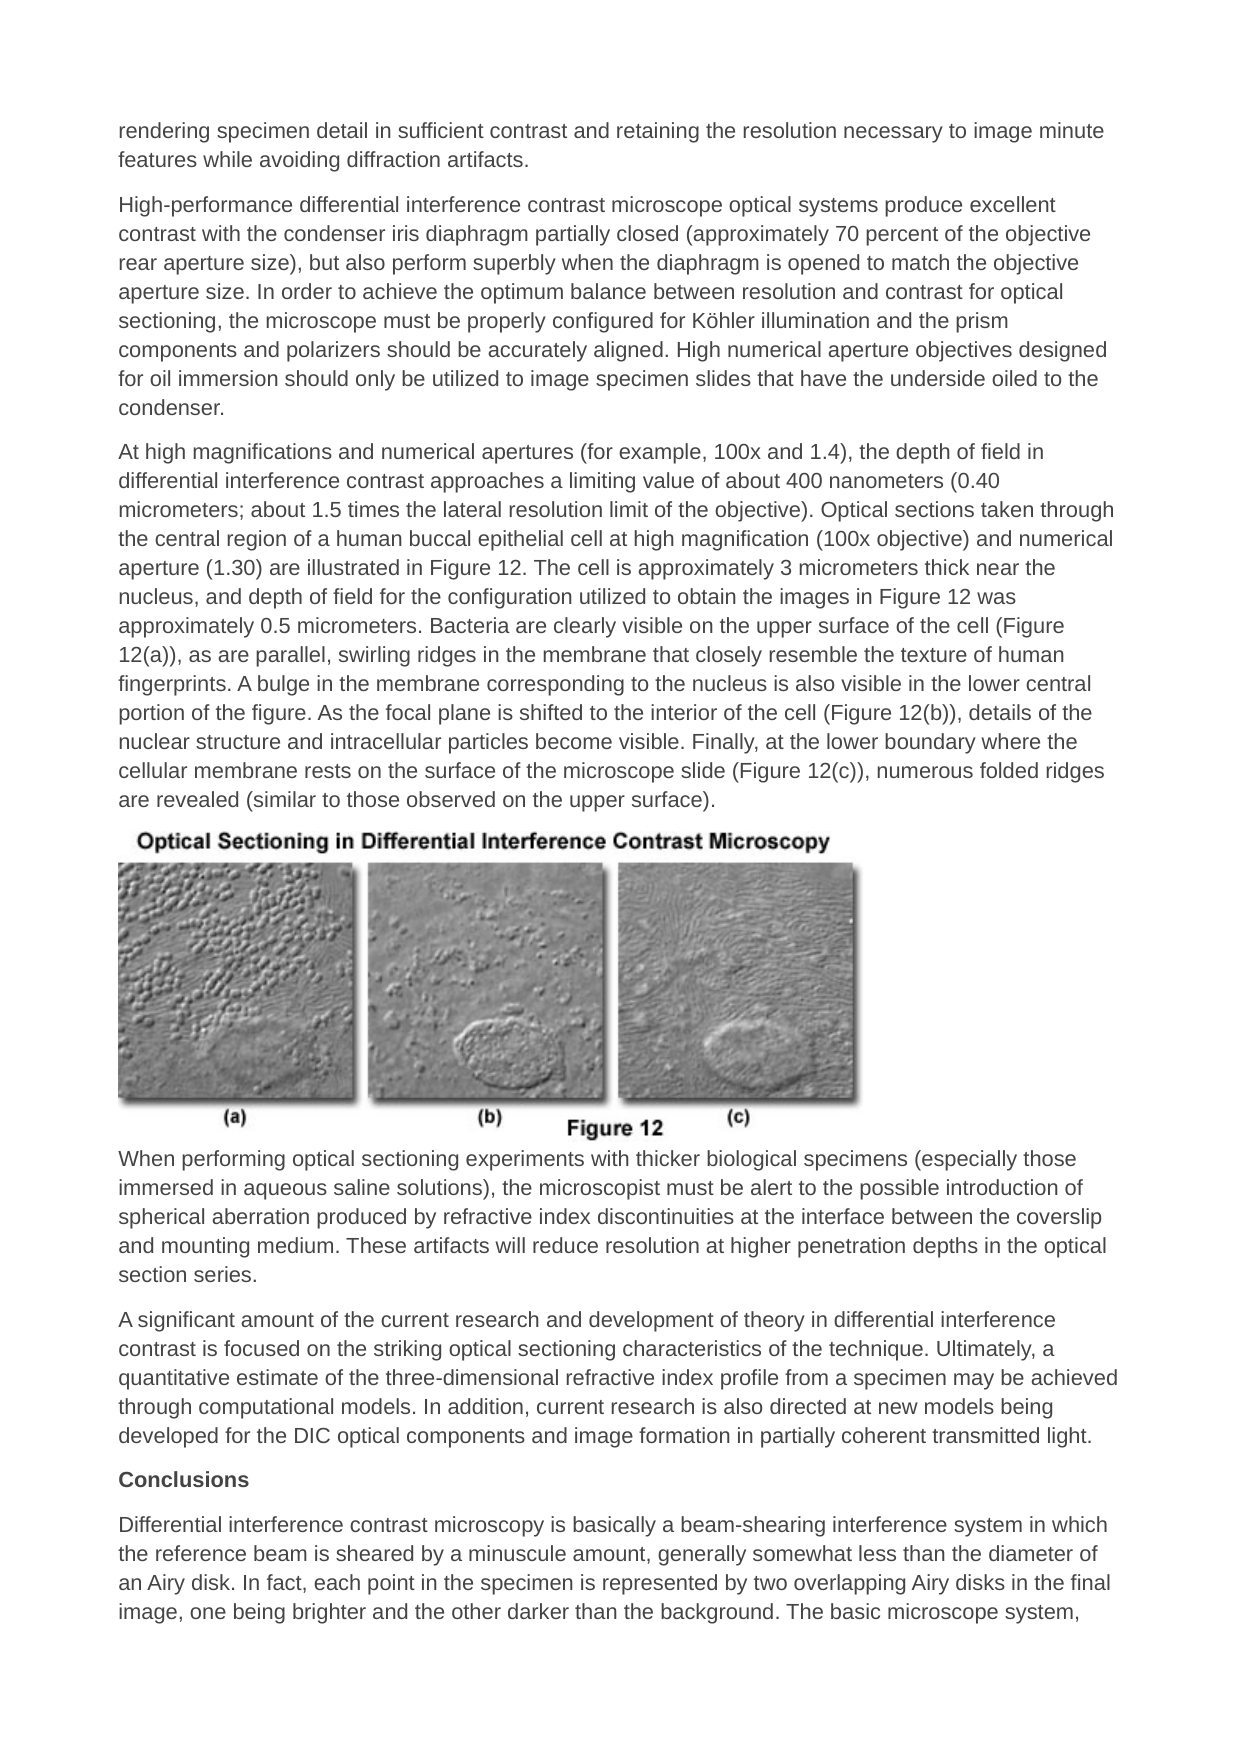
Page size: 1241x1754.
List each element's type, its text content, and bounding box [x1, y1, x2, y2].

text High-performance differential interference contrast microscope optical systems produce excellent contrast with the condenser iris diaphragm partially closed (approximately 70 percent of the objective rear aperture size), but also perform superbly when the diaphragm is opened to match the objective aperture size. In order to achieve the optimum balance between resolution and contrast for optical sectioning, the microscope must be properly configured for Köhler illumination and the prism components and polarizers should be accurately aligned. High numerical aperture objectives designed for oil immersion should only be utilized to image specimen slides that have the underside oiled to the condenser. [118, 192, 1122, 419]
picture [118, 831, 864, 1142]
text At high magnifications and numerical apertures (for example, 100x and 1.4), the depth of field in differential interference contrast approaches a limiting value of about 400 nanometers (0.40 micrometers; about 1.5 times the lateral resolution limit of the objective). Optical sections taken through the central region of a human buccal epithelial cell at high magnification (100x objective) and numerical aperture (1.30) are illustrated in Figure 12. The cell is approximately 3 micrometers thick near the nucleus, and depth of field for the configuration utilized to obtain the images in Figure 12 was approximately 0.5 micrometers. Bacteria are clearly visible on the upper surface of the cell (Figure 12(a)), as are parallel, swirling ridges in the membrane that closely resemble the texture of human fingerprints. A bulge in the membrane corresponding to the nucleus is also visible in the lower central portion of the figure. As the focal plane is shifted to the interior of the cell (Figure 12(b)), details of the nuclear structure and intracellular particles become visible. Finally, at the lower boundary where the cellular membrane rests on the surface of the microscope slide (Figure 12(c)), numerous folded ridges are revealed (similar to those observed on the upper surface). [118, 439, 1122, 812]
text rendering specimen detail in sufficient contrast and retaining the resolution necessary to image minute features while avoiding diffraction artifacts. [118, 118, 1122, 172]
text A significant amount of the current research and development of theory in differential interference contrast is focused on the striking optical sectioning characteristics of the technique. Ultimately, a quantitative estimate of the three-dimensional refractive index profile from a specimen may be achieved through computational models. In addition, current research is also directed at new models being developed for the DIC optical components and image formation in partially coherent transmitted light. [118, 1307, 1122, 1448]
text Differential interference contrast microscopy is basically a beam-shearing interference system in which the reference beam is sheared by a minuscule amount, generally somewhat less than the diameter of an Airy disk. In fact, each point in the specimen is represented by two overlapping Airy disks in the final image, one being brighter and the other darker than the background. The basic microscope system, [118, 1512, 1122, 1624]
text When performing optical sectioning experiments with thicker biological specimens (especially those immersed in aqueous saline solutions), the microscopist must be alert to the possible introduction of spherical aberration produced by refractive index discontinuities at the interface between the coverslip and mounting medium. These artifacts will reduce resolution at higher penetration depths in the optical section series. [118, 1146, 1122, 1287]
text Conclusions [118, 1467, 1122, 1492]
